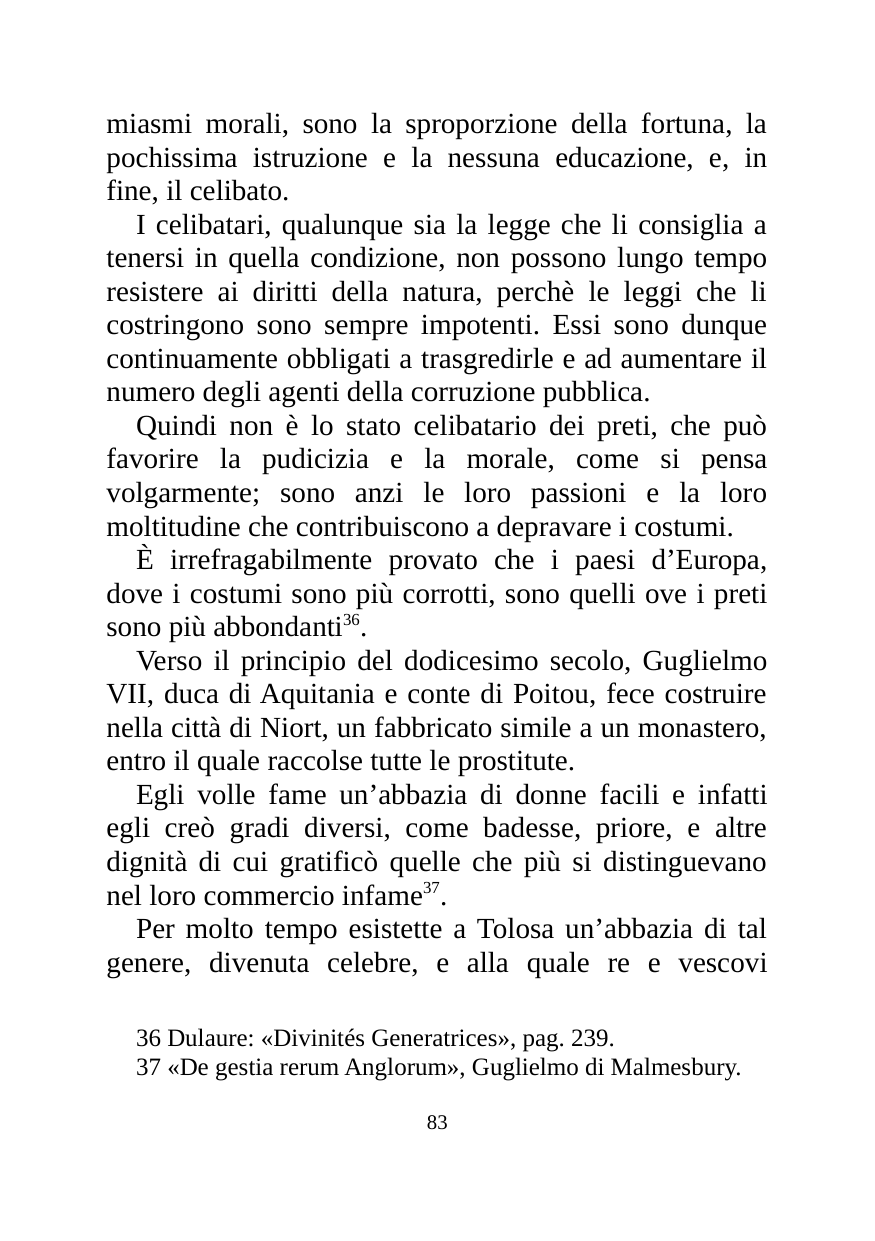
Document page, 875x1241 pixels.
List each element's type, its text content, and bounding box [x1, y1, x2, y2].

text Dulaure: «Divinités Generatrices», pag. 239. [106, 1023, 768, 1052]
text «De gestia rerum Anglorum», Guglielmo di Malmesbury. [106, 1052, 768, 1080]
text È irrefragabilmente provato che i paesi d’Europa, dove i costumi sono più corrotti, sono quelli ove i preti sono più abbondanti. [106, 542, 768, 643]
text Per molto tempo esistette a Tolosa un’abbazia di tal genere, divenuta celebre, e alla quale re e vescovi [106, 911, 768, 978]
text I celibatari, qualunque sia la legge che li consiglia a tenersi in quella condizione, non possono lungo tempo resistere ai diritti della natura, perchè le leggi che li costringono sono sempre impotenti. Essi sono dunque continuamente obbligati a trasgredirle e ad aumentare il numero degli agenti della corruzione pubblica. [106, 207, 768, 408]
text Egli volle fame un’abbazia di donne facili e infatti egli creò gradi diversi, come badesse, priore, e altre dignità di cui gratificò quelle che più si distinguevano nel loro commercio infame. [106, 777, 768, 911]
text miasmi morali, sono la sproporzione della fortuna, la pochissima istruzione e la nessuna educazione, e, in fine, il celibato. [106, 106, 768, 207]
text Quindi non è lo stato celibatario dei preti, che può favorire la pudicizia e la morale, come si pensa volgarmente; sono anzi le loro passioni e la loro moltitudine che contribuiscono a depravare i costumi. [106, 408, 768, 542]
text Verso il principio del dodicesimo secolo, Guglielmo VII, duca di Aquitania e conte di Poitou, fece costruire nella città di Niort, un fabbricato simile a un monastero, entro il quale raccolse tutte le prostitute. [106, 643, 768, 777]
